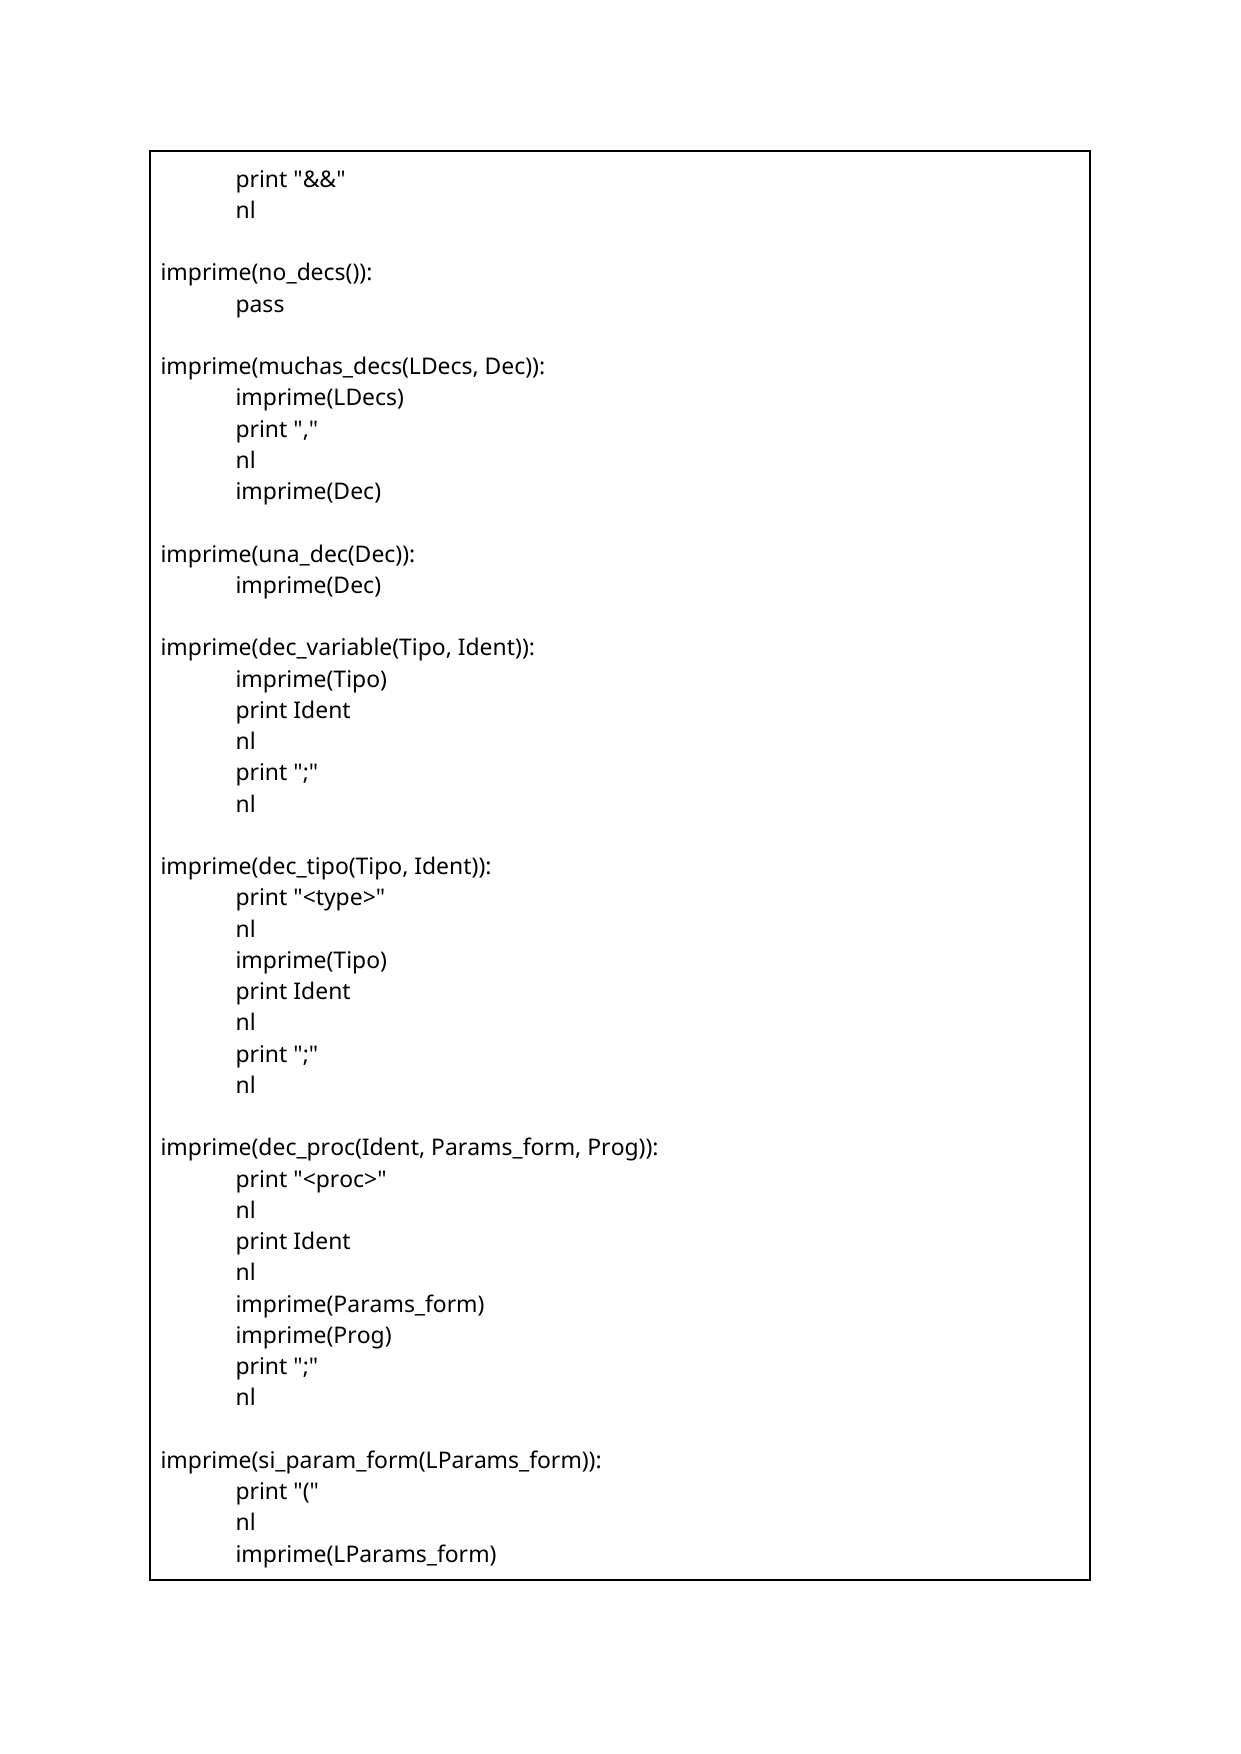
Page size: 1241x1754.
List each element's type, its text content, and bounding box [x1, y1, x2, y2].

table_header print "&&" nl imprime(no_decs()): pass imprime(muchas_decs(LDecs, Dec)): imprime(LDecs) print "," nl imprime(Dec) imprime(una_dec(Dec)): imprime(Dec) imprime(dec_variable(Tipo, Ident)): imprime(Tipo) print Ident nl print ";" nl imprime(dec_tipo(Tipo, Ident)): print "<type>" nl imprime(Tipo) print Ident nl print ";" nl imprime(dec_proc(Ident, Params_form, Prog)): print "<proc>" nl print Ident nl imprime(Params_form) imprime(Prog) print ";" nl imprime(si_param_form(LParams_form)): print "(" nl imprime(LParams_form) [151, 152, 1089, 1579]
